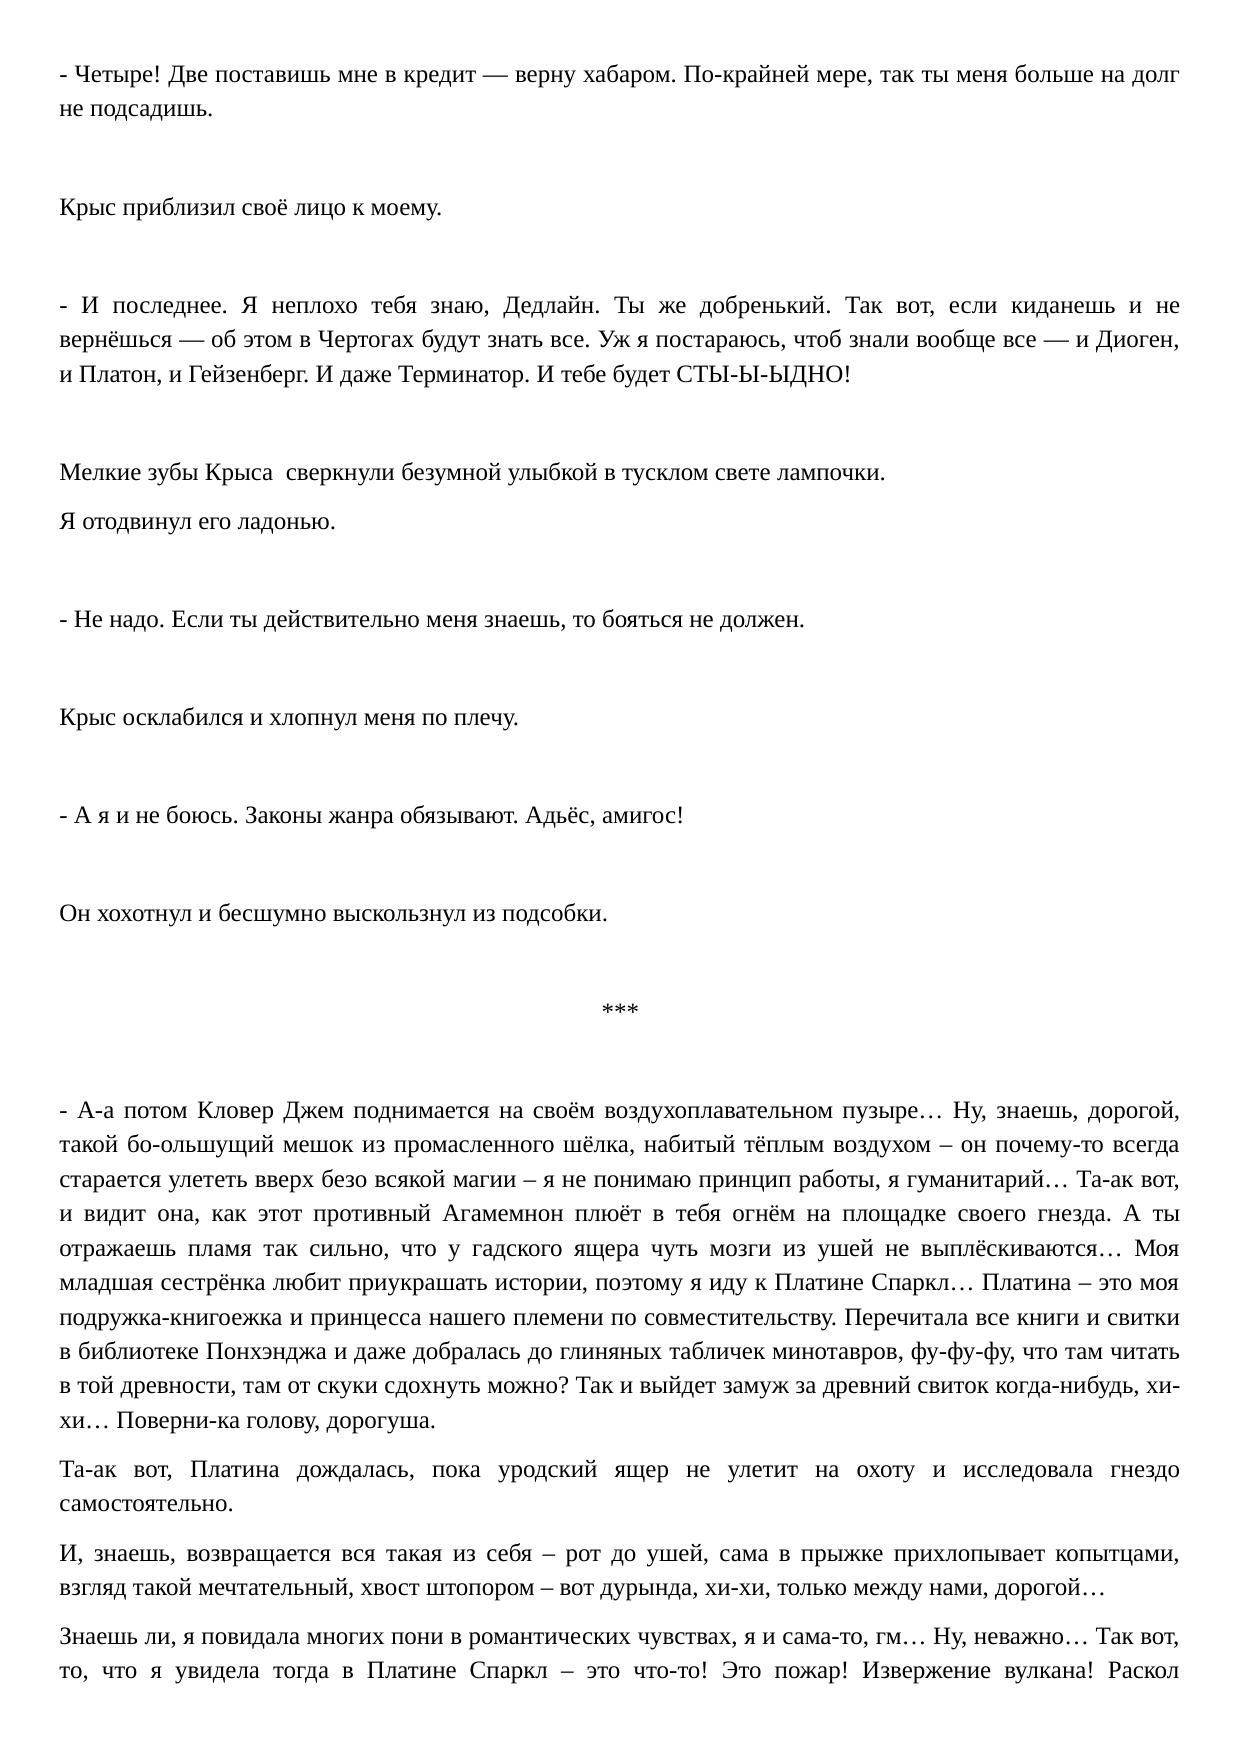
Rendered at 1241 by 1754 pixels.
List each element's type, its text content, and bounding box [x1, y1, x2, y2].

text - Не надо. Если ты действительно меня знаешь, то бояться не должен. [59, 604, 1181, 633]
text Я отодвинул его ладонью. [59, 506, 1181, 535]
text Он хохотнул и бесшумно выскользнул из подсобки. [59, 898, 1181, 927]
text Крыс осклабился и хлопнул меня по плечу. [59, 702, 1181, 731]
text - А я и не боюсь. Законы жанра обязывают. Адьёс, амигос! [59, 800, 1181, 829]
text Та-ак вот, Платина дождалась, пока уродский ящер не улетит на охоту и исследовала гнездо самостоятельно. [59, 1454, 1181, 1517]
text И, знаешь, возвращается вся такая из себя – рот до ушей, сама в прыжке прихлопывает копытцами, взгляд такой мечтательный, хвост штопором – вот дурында, хи-хи, только между нами, дорогой… [59, 1538, 1181, 1601]
text Мелкие зубы Крыса сверкнули безумной улыбкой в тусклом свете лампочки. [59, 457, 1181, 486]
text *** [59, 997, 1181, 1025]
text - Четыре! Две поставишь мне в кредит — верну хабаром. По-крайней мере, так ты меня больше на долг не подсадишь. [59, 59, 1181, 122]
text - И последнее. Я неплохо тебя знаю, Дедлайн. Ты же добренький. Так вот, если киданешь и не вернёшься — об этом в Чертогах будут знать все. Уж я постараюсь, чтоб знали вообще все — и Диоген, и Платон, и Гейзенберг. И даже Терминатор. И тебе будет СТЫ-Ы-ЫДНО! [59, 290, 1181, 387]
text Крыс приблизил своё лицо к моему. [59, 192, 1181, 220]
text - А-а потом Кловер Джем поднимается на своём воздухоплавательном пузыре… Ну, знаешь, дорогой, такой бо-ольшущий мешок из промасленного шёлка, набитый тёплым воздухом – он почему-то всегда старается улететь вверх безо всякой магии – я не понимаю принцип работы, я гуманитарий… Та-ак вот, и видит она, как этот противный Агамемнон плюёт в тебя огнём на площадке своего гнезда. А ты отражаешь пламя так сильно, что у гадского ящера чуть мозги из ушей не выплёскиваются… Моя младшая сестрёнка любит приукрашать истории, поэтому я иду к Платине Спаркл… Платина – это моя подружка-книгоежка и принцесса нашего племени по совместительству. Перечитала все книги и свитки в библиотеке Понхэнджа и даже добралась до глиняных табличек минотавров, фу-фу-фу, что там читать в той древности, там от скуки сдохнуть можно? Так и выйдет замуж за древний свиток когда-нибудь, хи-хи… Поверни-ка голову, дорогуша. [59, 1095, 1181, 1434]
text Знаешь ли, я повидала многих пони в романтических чувствах, я и сама-то, гм… Ну, неважно… Так вот, то, что я увидела тогда в Платине Спаркл – это что-то! Это пожар! Извержение вулкана! Раскол [59, 1621, 1181, 1684]
